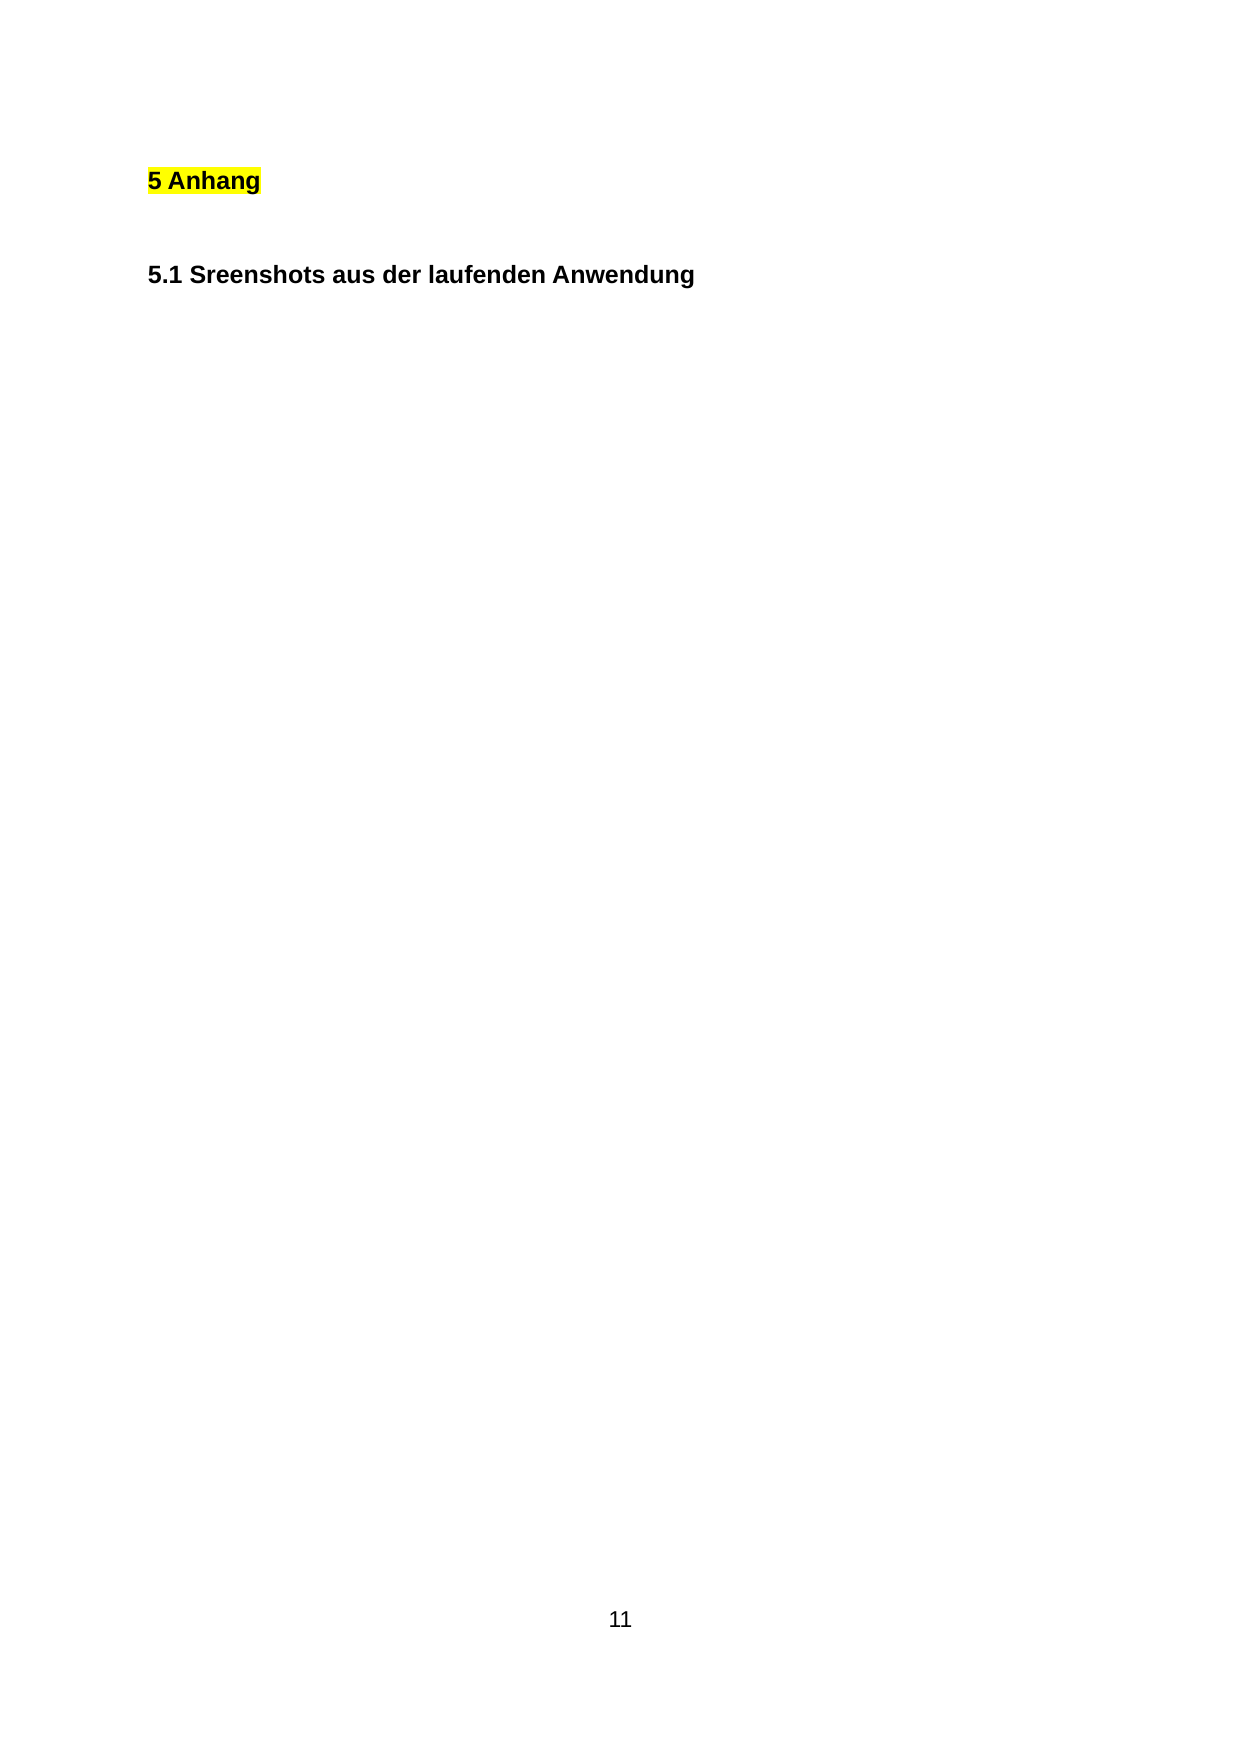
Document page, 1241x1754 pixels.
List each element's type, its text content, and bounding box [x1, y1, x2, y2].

subtitle 5 Anhang [118, 167, 1122, 194]
subtitle 5.1 Sreenshots aus der laufenden Anwendung [118, 261, 1122, 289]
